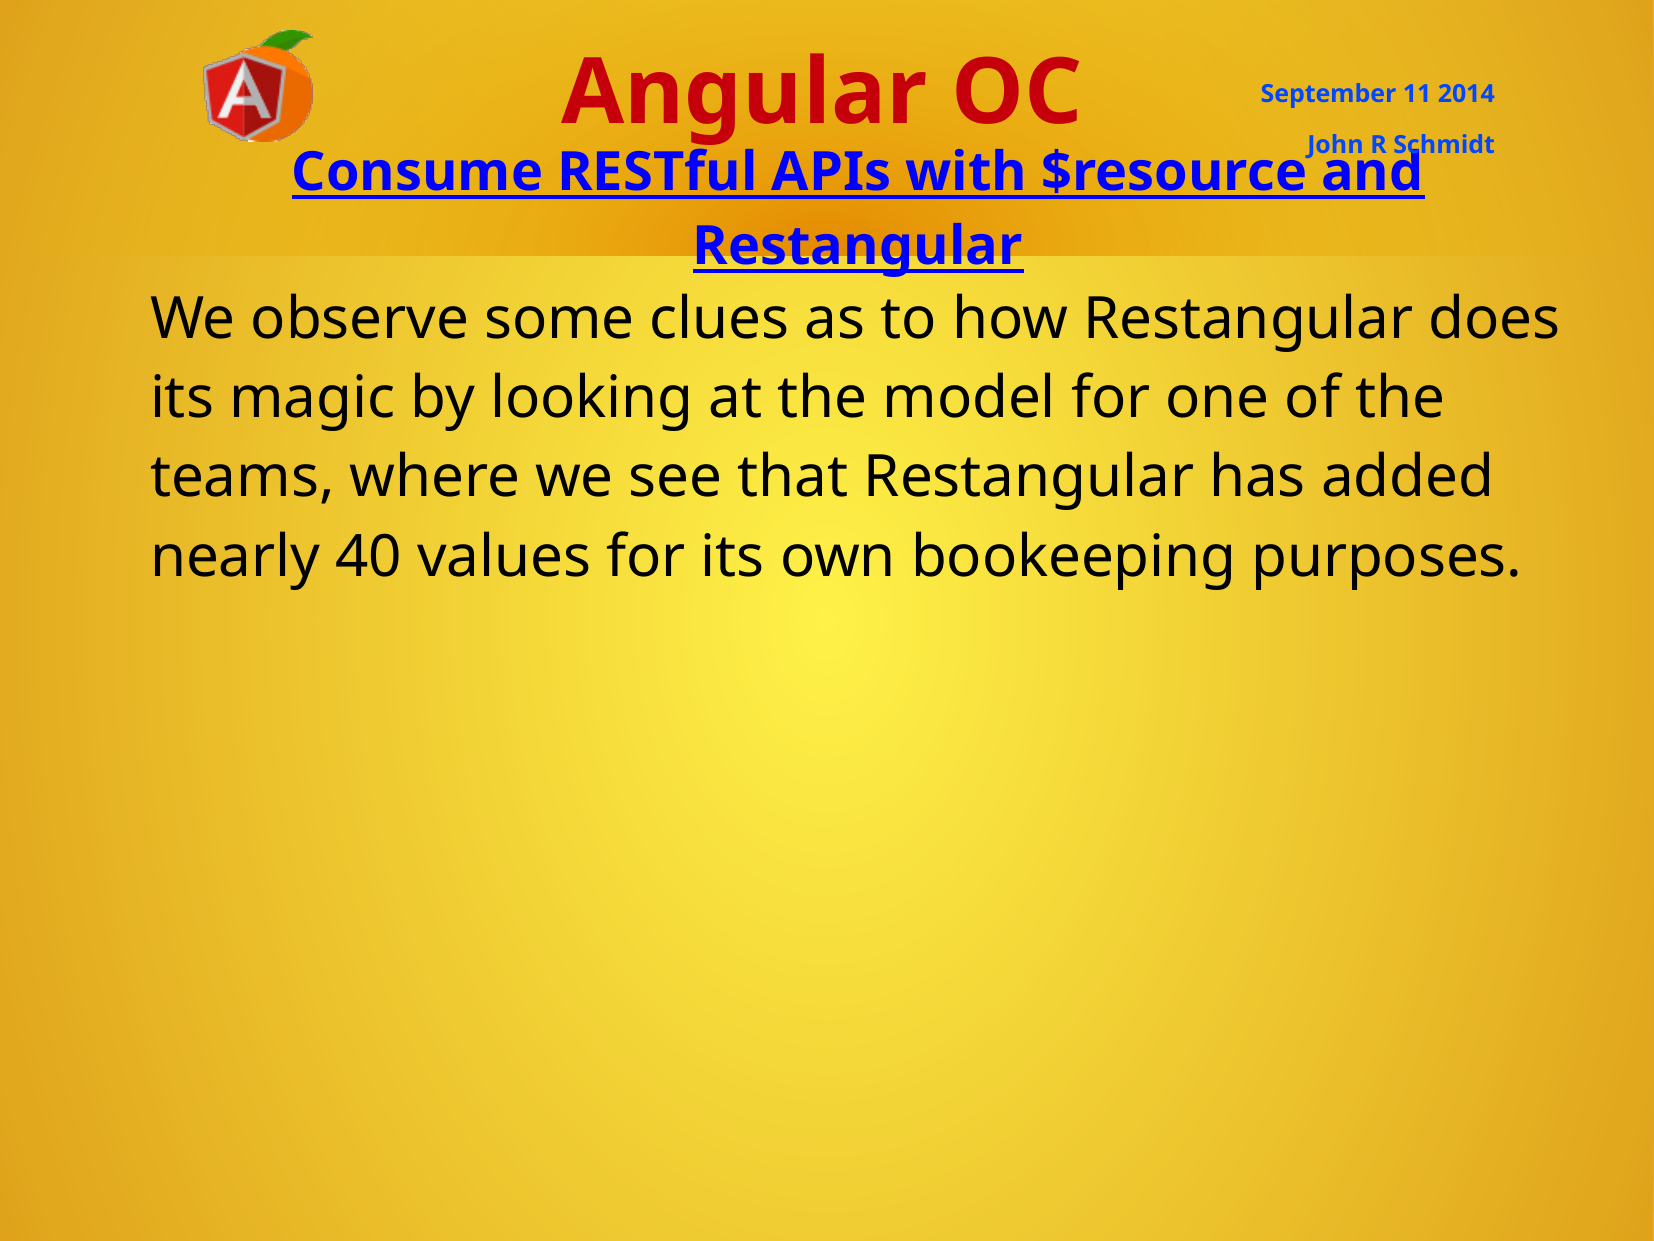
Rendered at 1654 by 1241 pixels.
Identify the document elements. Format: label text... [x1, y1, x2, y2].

text_box Consume RESTful APIs with $resource and Restangular [150, 175, 1567, 239]
picture [202, 30, 316, 142]
subtitle We observe some clues as to how Restangular does its magic by looking at the model for one of the teams, where we see that Restangular has added nearly 40 values for its own bookeeping purposes. [150, 299, 1579, 571]
title Angular OC [560, 34, 1086, 142]
text_box September 11 2014 John R Schmidt [1200, 51, 1510, 143]
